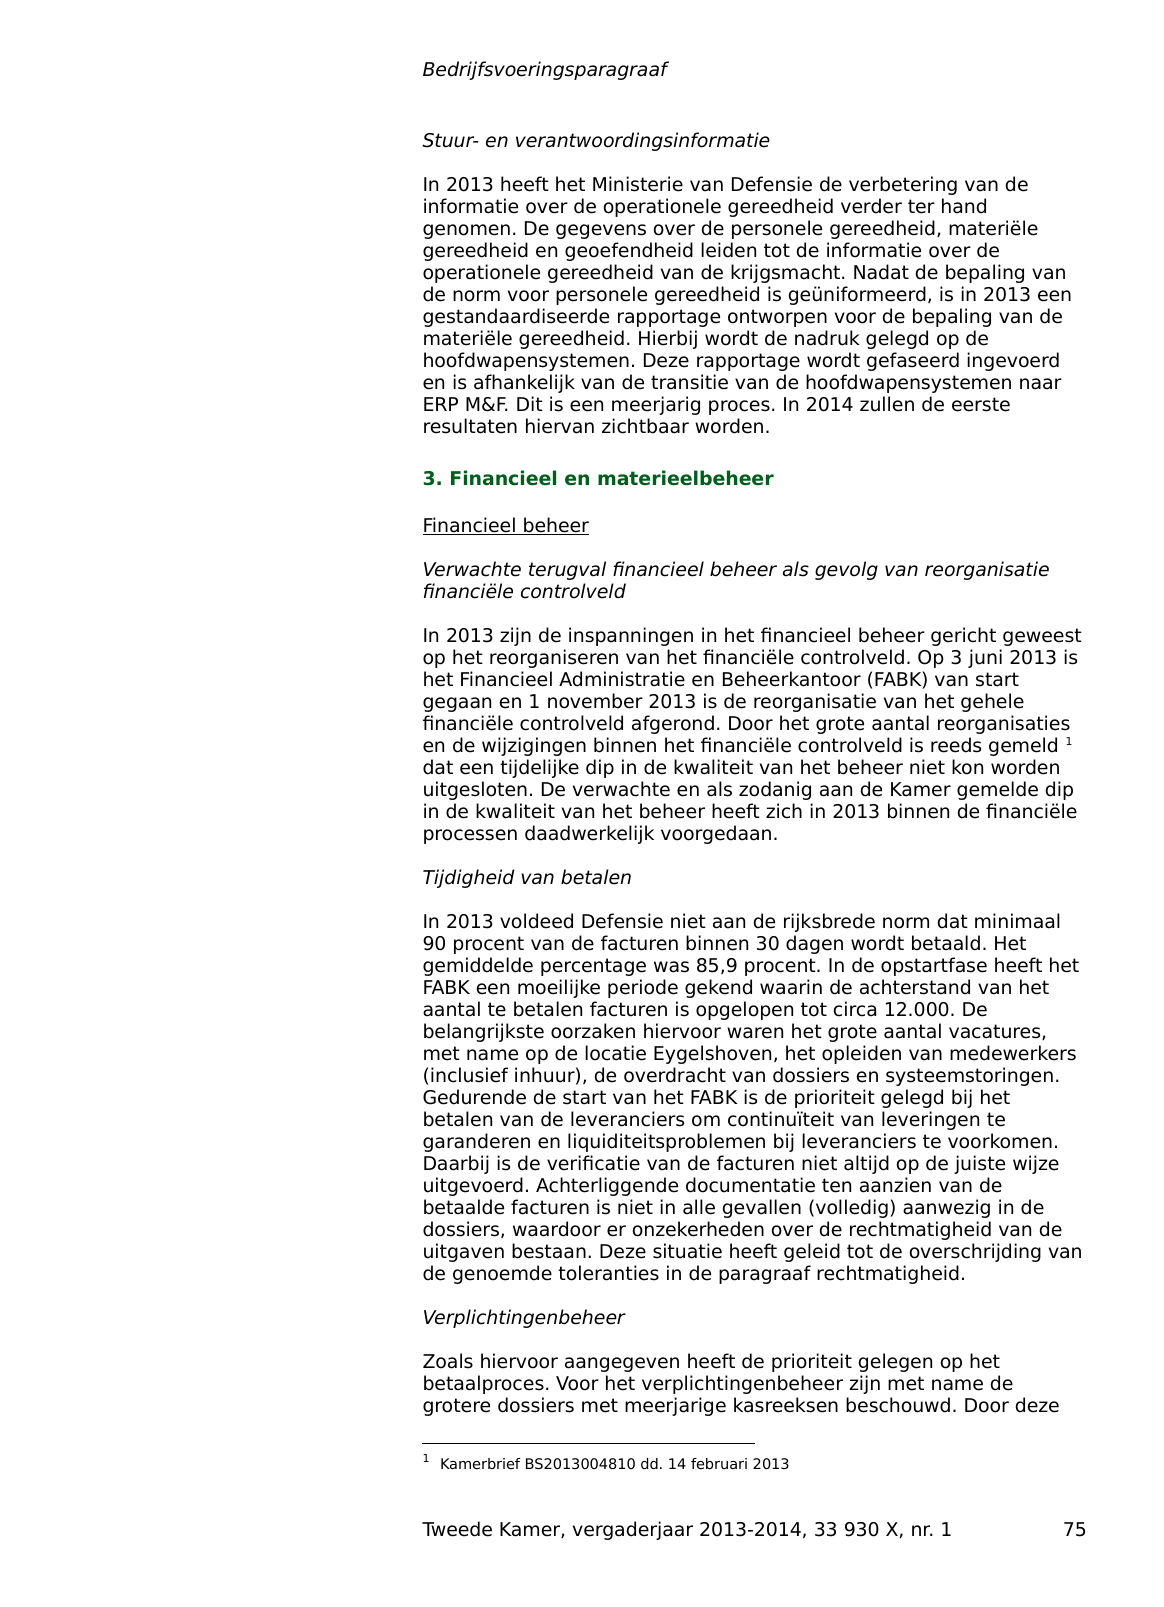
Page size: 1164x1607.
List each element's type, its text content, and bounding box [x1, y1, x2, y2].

subtitle Verplichtingenbeheer [422, 1307, 1087, 1329]
subtitle Tijdigheid van betalen [422, 867, 1087, 889]
subtitle Financieel beheer [422, 515, 1087, 537]
subtitle 3. Financieel en materieelbeheer [422, 468, 1087, 490]
text Zoals hiervoor aangegeven heeft de prioriteit gelegen op het betaalproces. Voor het verplichtingenbeheer zijn met name de grotere dossiers met meerjarige kasreeksen beschouwd. Door deze [422, 1351, 1087, 1417]
text In 2013 zijn de inspanningen in het financieel beheer gericht geweest op het reorganiseren van het financiële controlveld. Op 3 juni 2013 is het Financieel Administratie en Beheerkantoor (FABK) van start gegaan en 1 november 2013 is de reorganisatie van het gehele financiële controlveld afgerond. Door het grote aantal reorganisaties en de wijzigingen binnen het financiële controlveld is reeds gemeld dat een tijdelijke dip in de kwaliteit van het beheer niet kon worden uitgesloten. De verwachte en als zodanig aan de Kamer gemelde dip in de kwaliteit van het beheer heeft zich in 2013 binnen de financiële processen daadwerkelijk voorgedaan. [422, 625, 1087, 845]
subtitle Stuur- en verantwoordingsinformatie [422, 130, 1087, 152]
subtitle Verwachte terugval financieel beheer als gevolg van reorganisatie financiële controlveld [422, 559, 1087, 603]
text In 2013 voldeed Defensie niet aan de rijksbrede norm dat minimaal 90 procent van de facturen binnen 30 dagen wordt betaald. Het gemiddelde percentage was 85,9 procent. In de opstartfase heeft het FABK een moeilijke periode gekend waarin de achterstand van het aantal te betalen facturen is opgelopen tot circa 12.000. De belangrijkste oorzaken hiervoor waren het grote aantal vacatures, met name op de locatie Eygelshoven, het opleiden van medewerkers (inclusief inhuur), de overdracht van dossiers en systeemstoringen. Gedurende de start van het FABK is de prioriteit gelegd bij het betalen van de leveranciers om continuïteit van leveringen te garanderen en liquiditeitsproblemen bij leveranciers te voorkomen. Daarbij is de verificatie van de facturen niet altijd op de juiste wijze uitgevoerd. Achterliggende documentatie ten aanzien van de betaalde facturen is niet in alle gevallen (volledig) aanwezig in de dossiers, waardoor er onzekerheden over de rechtmatigheid van de uitgaven bestaan. Deze situatie heeft geleid tot de overschrijding van de genoemde toleranties in de paragraaf rechtmatigheid. [422, 911, 1087, 1285]
text Kamerbrief BS2013004810 dd. 14 februari 2013 [422, 1452, 1087, 1474]
text In 2013 heeft het Ministerie van Defensie de verbetering van de informatie over de operationele gereedheid verder ter hand genomen. De gegevens over de personele gereedheid, materiële gereedheid en geoefendheid leiden tot de informatie over de operationele gereedheid van de krijgsmacht. Nadat de bepaling van de norm voor personele gereedheid is geüniformeerd, is in 2013 een gestandaardiseerde rapportage ontworpen voor de bepaling van de materiële gereedheid. Hierbij wordt de nadruk gelegd op de hoofdwapensystemen. Deze rapportage wordt gefaseerd ingevoerd en is afhankelijk van de transitie van de hoofdwapensystemen naar ERP M&F. Dit is een meerjarig proces. In 2014 zullen de eerste resultaten hiervan zichtbaar worden. [422, 174, 1087, 438]
